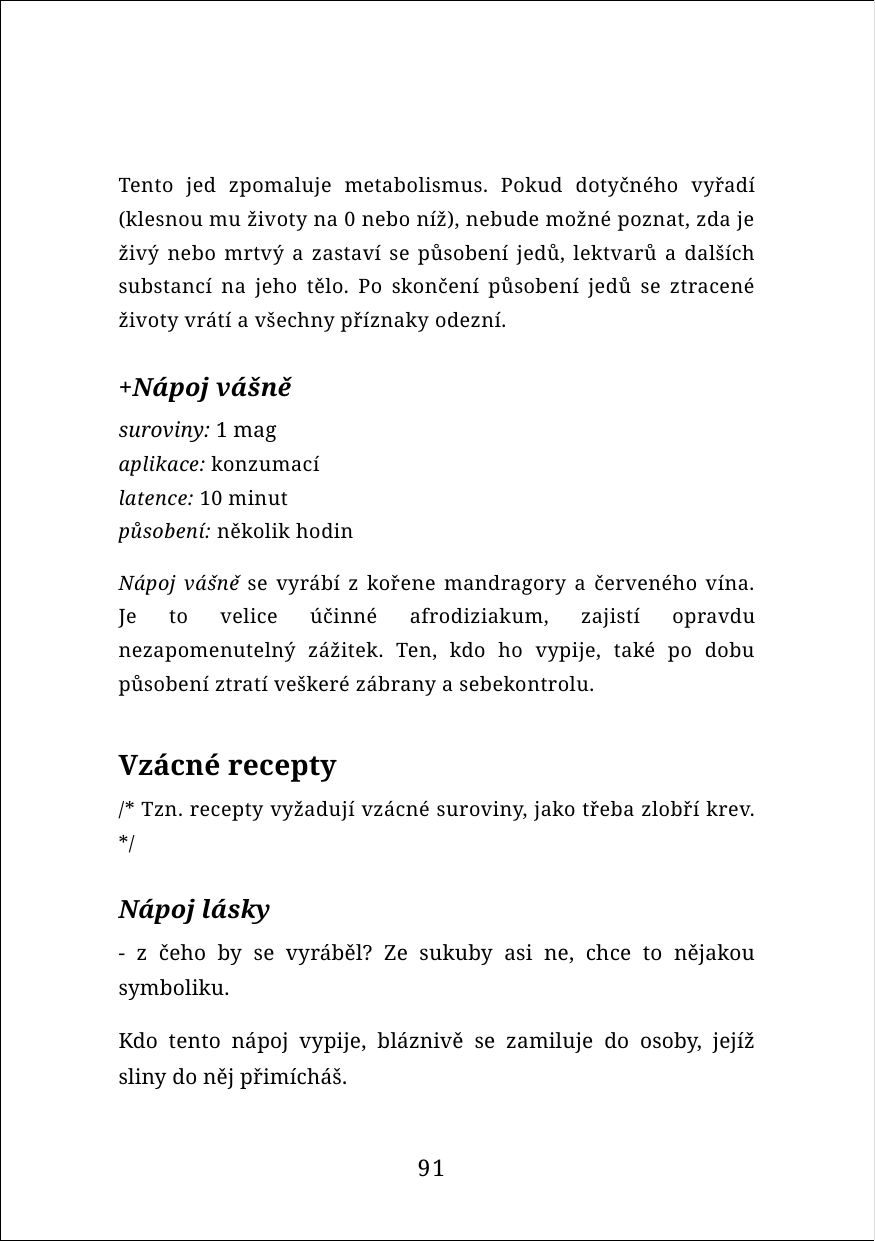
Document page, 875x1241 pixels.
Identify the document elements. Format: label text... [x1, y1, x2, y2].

text Kdo tento nápoj vypije, bláznivě se zamiluje do osoby, jejíž sliny do něj přimícháš. [118, 1026, 756, 1090]
text Nápoj vášně se vyrábí z kořene mandragory a červeného vína. Je to velice účinné afrodiziakum, zajistí opravdu nezapomenutelný zážitek. Ten, kdo ho vypije, také po dobu působení ztratí veškeré zábrany a sebekontrolu. [118, 569, 756, 697]
subtitle +Nápoj vášně [118, 369, 756, 403]
text suroviny: 1 mag aplikace: konzumací latence: 10 minut působení: několik hodin [118, 415, 756, 545]
text /* Tzn. recepty vyžadují vzácné suroviny, jako třeba zlobří krev. */ [118, 795, 756, 856]
subtitle Nápoj lásky [118, 892, 756, 926]
subtitle Vzácné recepty [118, 745, 756, 783]
text Tento jed zpomaluje metabolismus. Pokud dotyčného vyřadí (klesnou mu životy na 0 nebo níž), nebude možné poznat, zda je živý nebo mrtvý a zastaví se působení jedů, lektvarů a dalších substancí na jeho tělo. Po skončení působení jedů se ztracené životy vrátí a všechny příznaky odezní. [118, 172, 756, 333]
text - z čeho by se vyráběl? Ze sukuby asi ne, chce to nějakou symboliku. [118, 938, 756, 1002]
